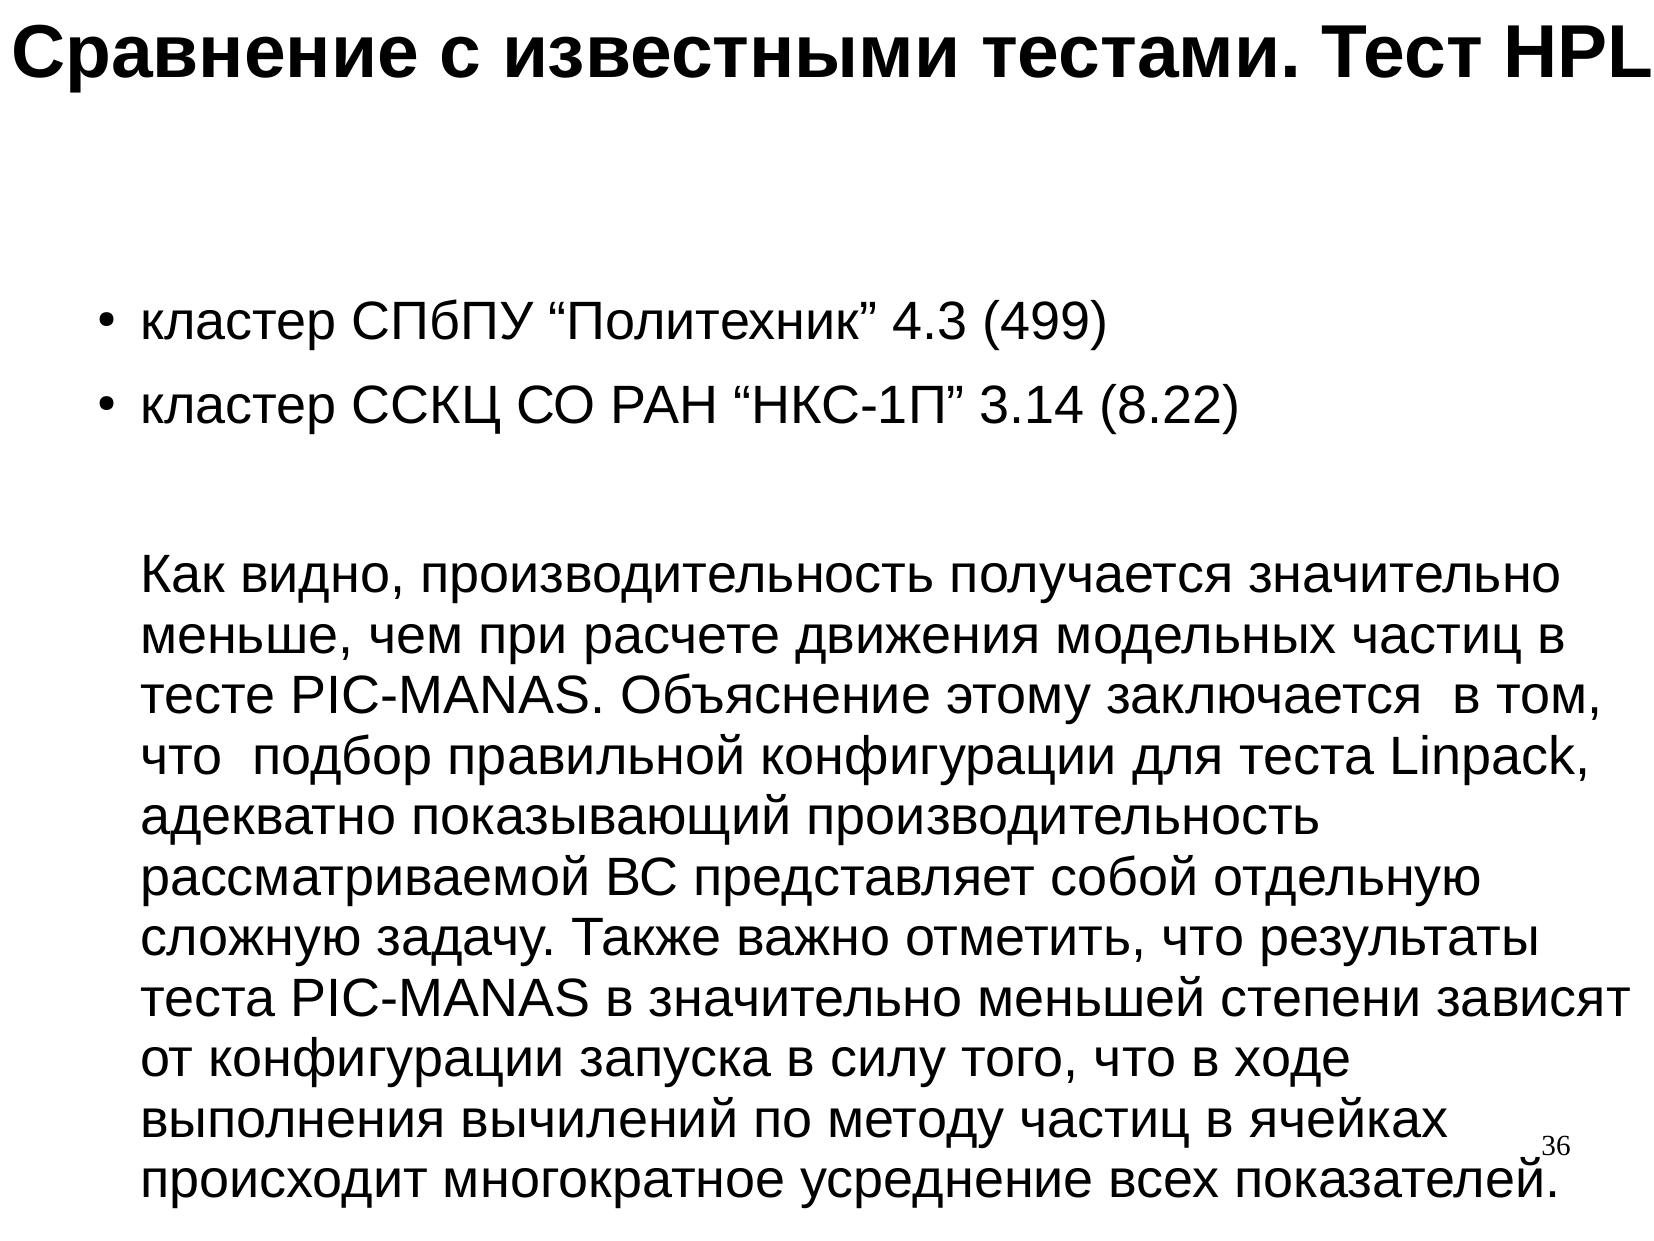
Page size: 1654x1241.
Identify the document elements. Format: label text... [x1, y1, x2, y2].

list кластер СПбПУ “Политехник” 4.3 (499) кластер ССКЦ СО РАН “НКС-1П” 3.14 (8.22) Как видно, производительность получается значительно меньше, чем при расчете движения модельных частиц в тесте PIC-MANAS. Объяснение этому заключается в том, что подбор правильной конфигурации для теста Linpack, адекватно показывающий производительность рассматриваемой ВС представляет собой отдельную сложную задачу. Также важно отметить, что результаты теста PIC-MANAS в значительно меньшей степени зависят от конфигурации запуска в силу того, что в ходе выполнения вычилений по методу частиц в ячейках происходит многократное усреднение всех показателей. [82, 290, 1636, 1216]
title Сравнение с известными тестами. Тест HPL [0, 0, 1654, 136]
